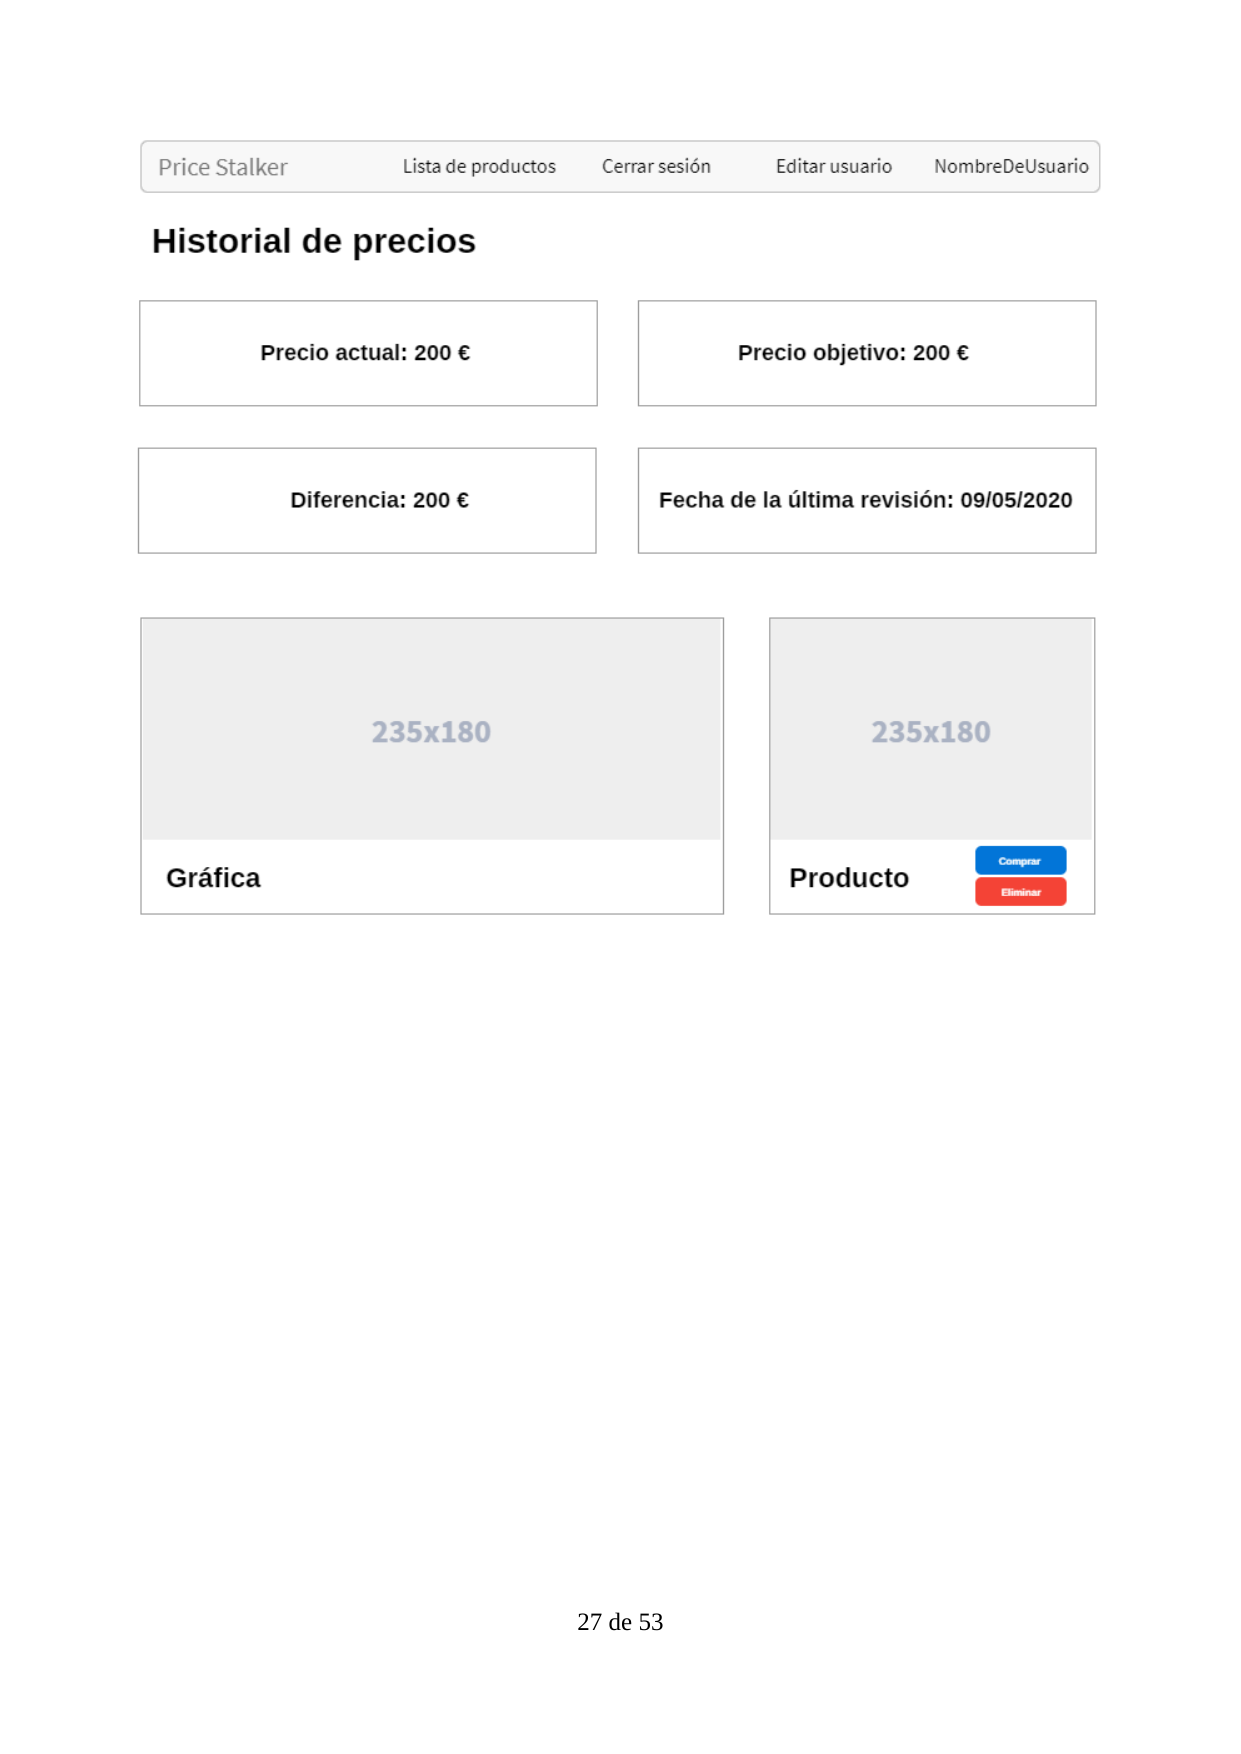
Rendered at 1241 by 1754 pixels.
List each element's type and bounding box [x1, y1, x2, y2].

picture [118, 118, 1123, 941]
